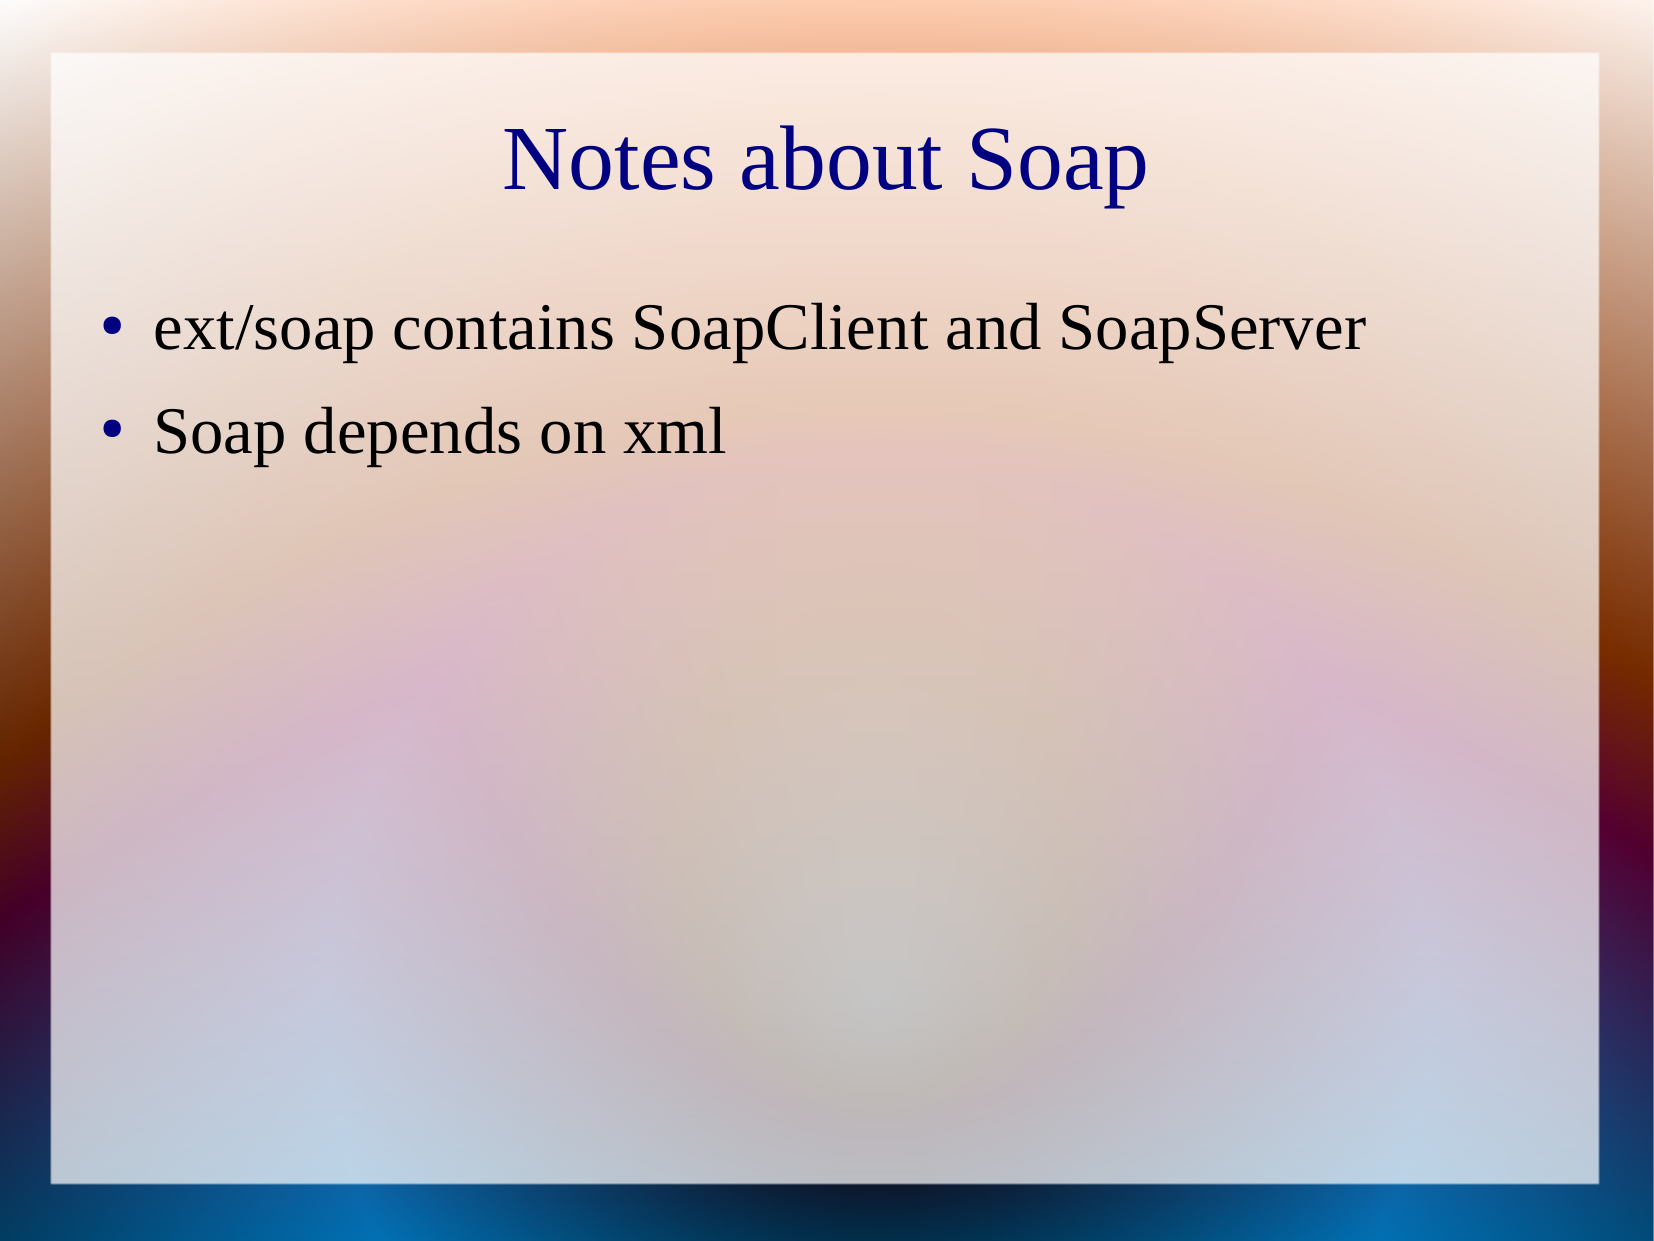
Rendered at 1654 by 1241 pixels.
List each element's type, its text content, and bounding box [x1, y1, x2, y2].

picture [0, 0, 1654, 1241]
list ext/soap contains SoapClient and SoapServer Soap depends on xml [82, 290, 1571, 1109]
title Notes about Soap [82, 62, 1571, 256]
